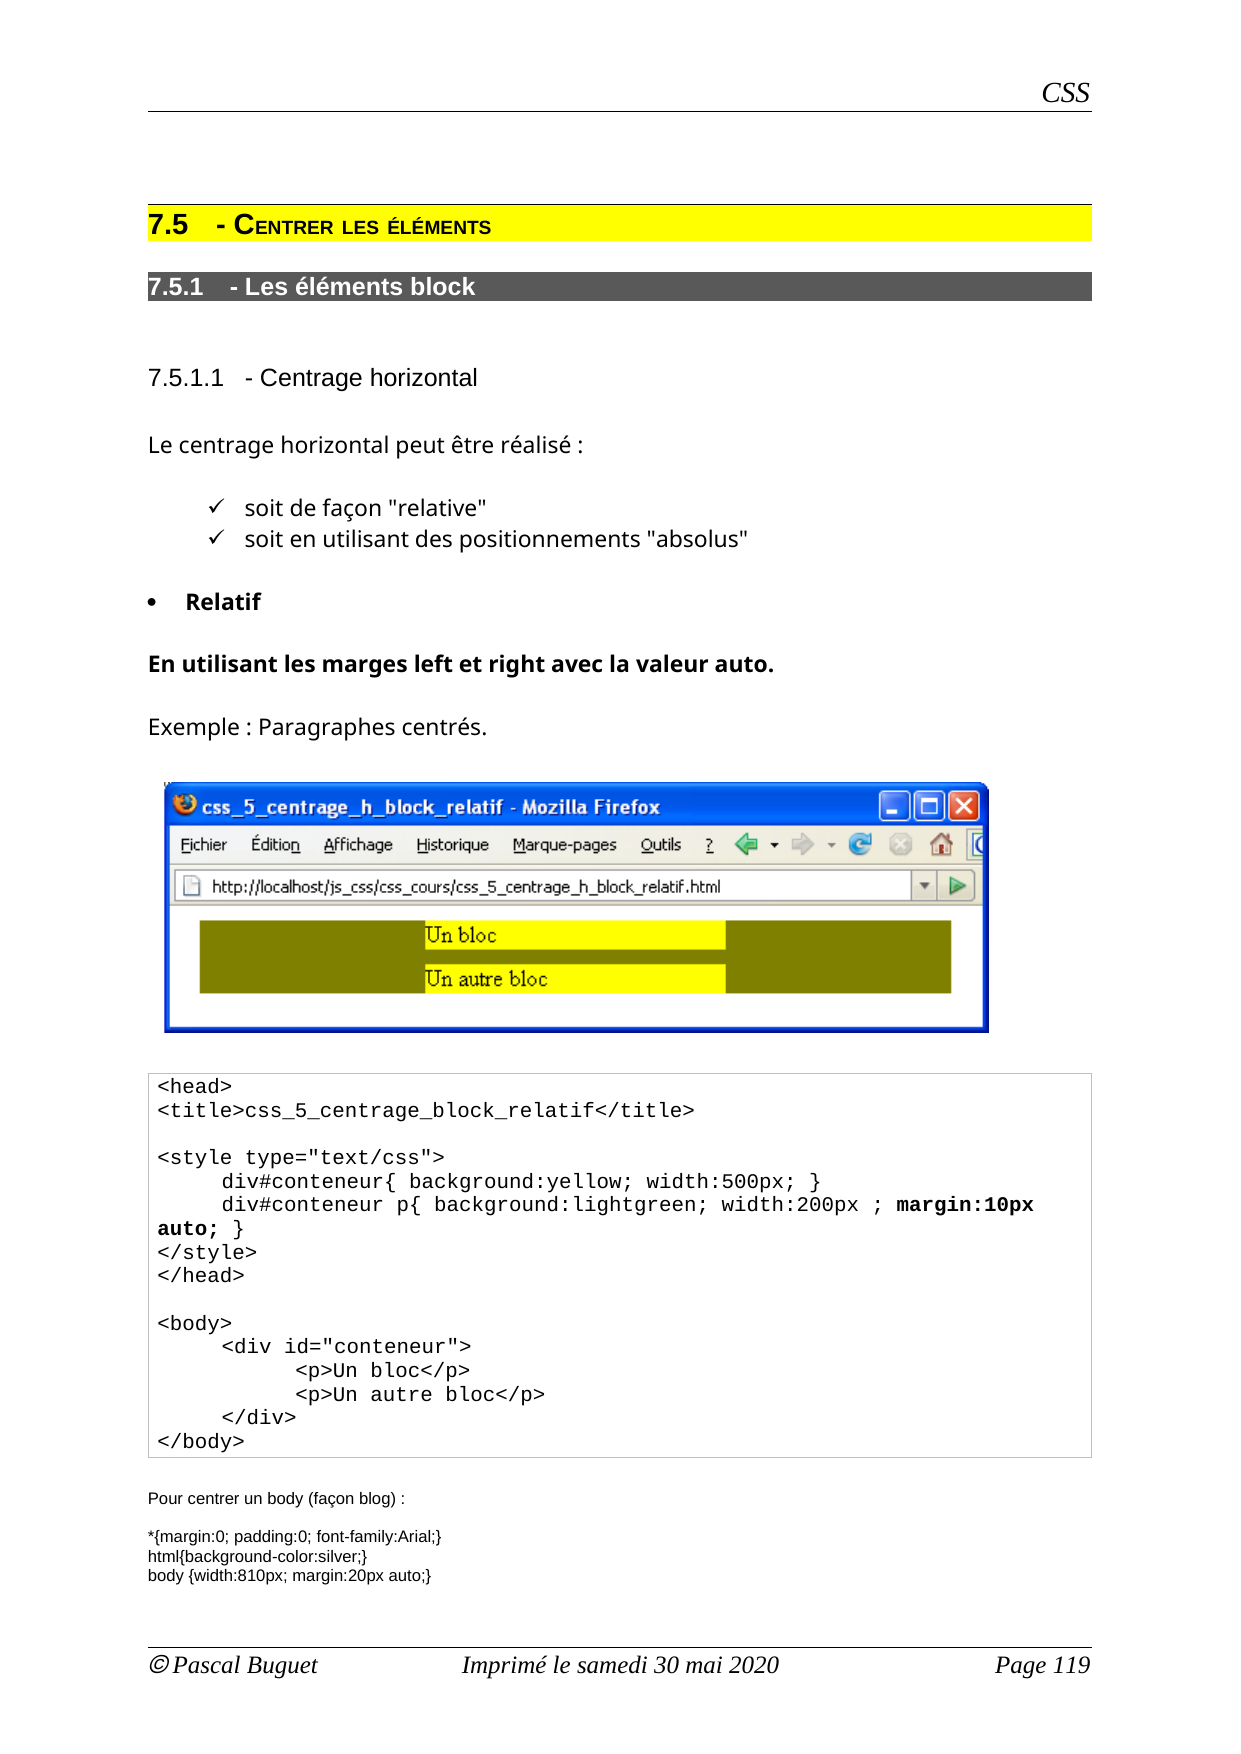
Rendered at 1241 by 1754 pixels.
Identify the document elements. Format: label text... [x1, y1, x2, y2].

text body {width:810px; margin:20px auto;} [148, 1566, 1092, 1585]
text div#conteneur{ background:yellow; width:500px; } [149, 1168, 1091, 1191]
text *{margin:0; padding:0; font-family:Arial;} [148, 1527, 1092, 1546]
text Le centrage horizontal peut être réalisé : [148, 429, 1092, 461]
text <title>css_5_centrage_block_relatif</title> [149, 1097, 1091, 1120]
text <body> [149, 1309, 1091, 1333]
list Relatif [148, 586, 1092, 617]
text </style> [149, 1239, 1091, 1262]
list soit de façon "relative" [207, 492, 1092, 523]
text Exemple : Paragraphes centrés. [148, 711, 1092, 742]
text <p>Un autre bloc</p> [149, 1381, 1091, 1404]
text <head> [149, 1074, 1091, 1097]
text div#conteneur p{ background:lightgreen; width:200px ; margin:10px auto; } [149, 1191, 1091, 1239]
list soit en utilisant des positionnements "absolus" [207, 523, 1092, 554]
subtitle - Centrer les éléments [148, 205, 1092, 241]
text <p>Un bloc</p> [149, 1357, 1091, 1381]
picture [164, 782, 989, 1033]
subtitle - Centrage horizontal [148, 363, 1092, 392]
text </body> [149, 1428, 1091, 1457]
text </head> [149, 1262, 1091, 1286]
text En utilisant les marges left et right avec la valeur auto. [148, 648, 1092, 679]
text html{background-color:silver;} [148, 1546, 1092, 1566]
text </div> [149, 1404, 1091, 1428]
text <div id="conteneur"> [149, 1333, 1091, 1357]
subtitle - Les éléments block [148, 272, 1092, 301]
text Pour centrer un body (façon blog) : [148, 1489, 1092, 1508]
text <style type="text/css"> [149, 1144, 1091, 1168]
